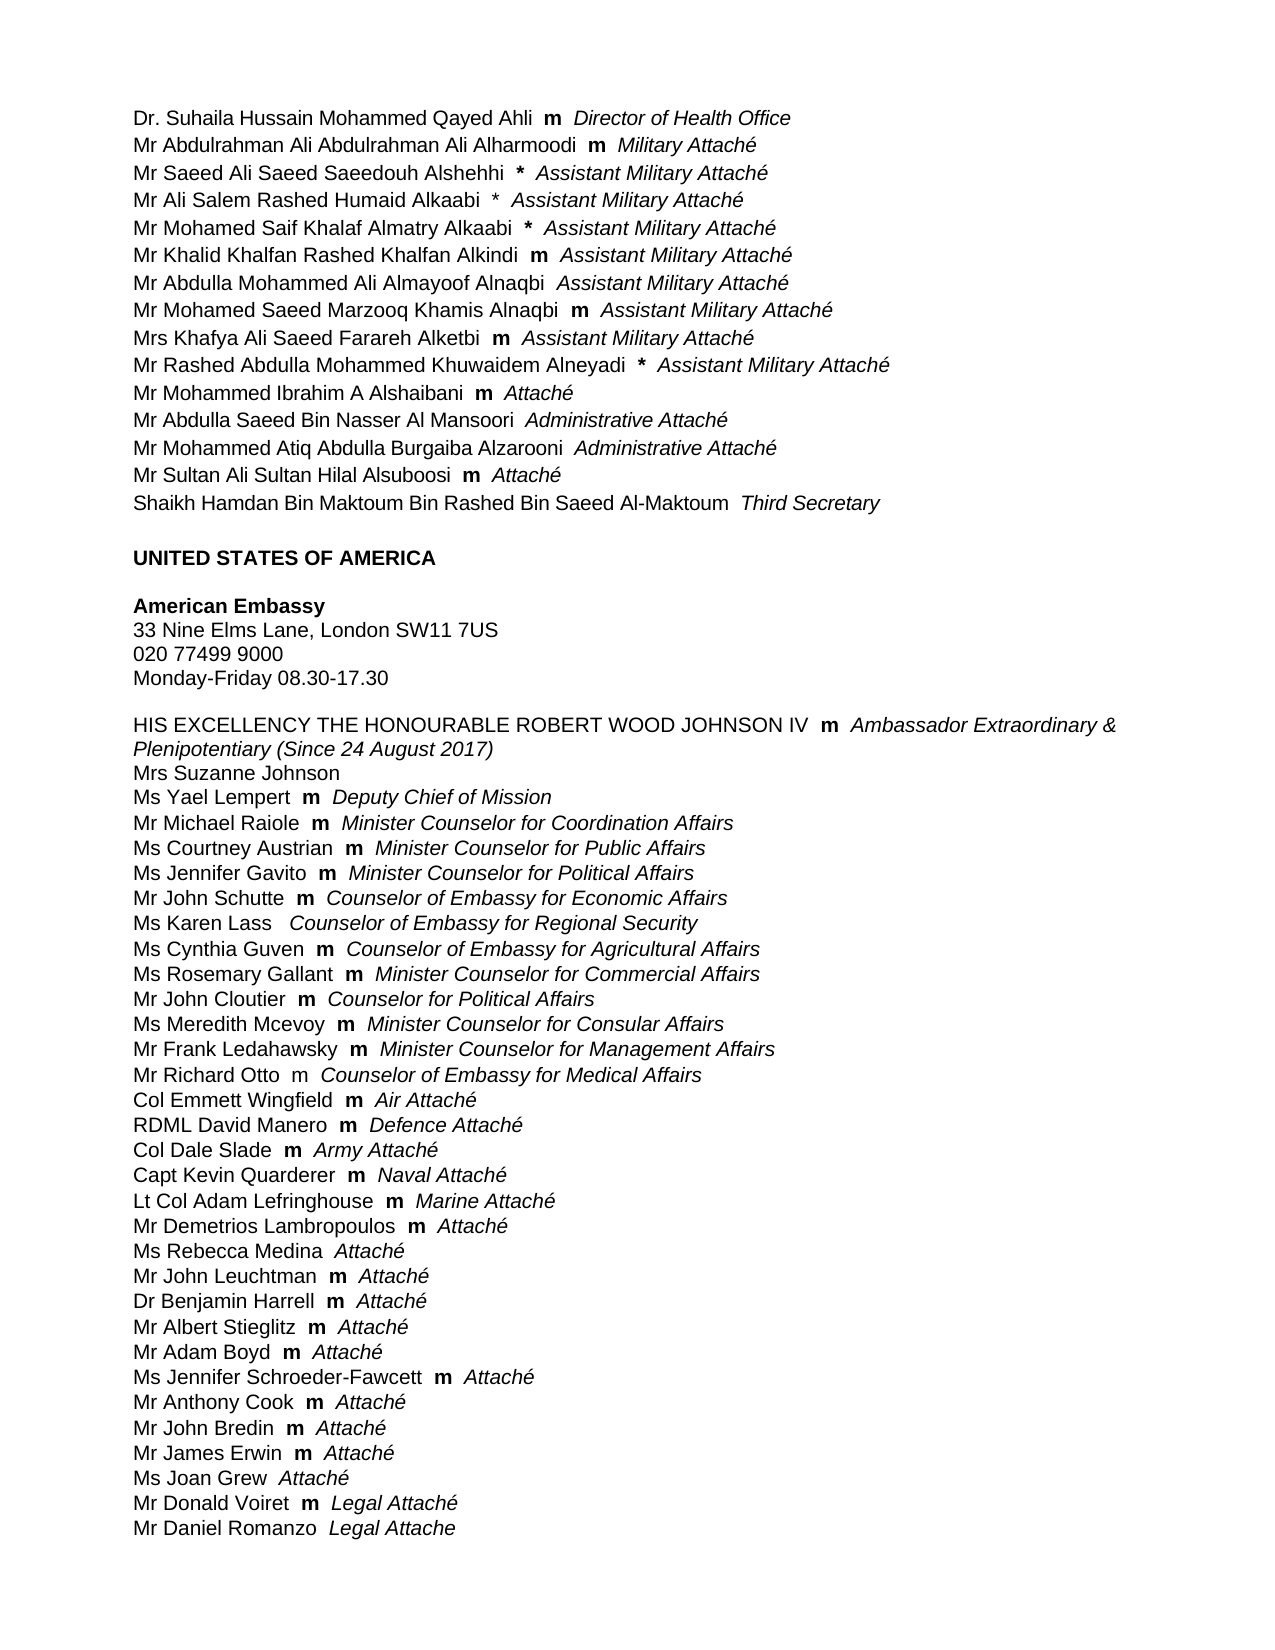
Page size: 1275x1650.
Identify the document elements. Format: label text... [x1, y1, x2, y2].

text Mr Anthony Cook m Attaché [133, 1390, 1179, 1414]
text Mr John Bredin m Attaché [133, 1415, 1179, 1439]
text Capt Kevin Quarderer m Naval Attaché [133, 1163, 1179, 1187]
text UNITED STATES OF AMERICA [133, 546, 1181, 569]
text Mr Adam Boyd m Attaché [133, 1340, 1179, 1364]
text HIS EXCELLENCY THE HONOURABLE ROBERT WOOD JOHNSON IV m Ambassador Extraordinary & Plenipotentiary (Since 24 August 2017) [133, 713, 1181, 761]
text Mr Abdulla Mohammed Ali Almayoof Alnaqbi Assistant Military Attaché [133, 271, 1181, 294]
text Mr Richard Otto m Counselor of Embassy for Medical Affairs [133, 1062, 1179, 1086]
text Mrs Khafya Ali Saeed Farareh Alketbi m Assistant Military Attaché [133, 326, 1181, 349]
text Col Emmett Wingfield m Air Attaché [133, 1088, 1179, 1112]
text Monday-Friday 08.30-17.30 [133, 665, 1181, 689]
text Mr Mohamed Saeed Marzooq Khamis Alnaqbi m Assistant Military Attaché [133, 298, 1181, 322]
text Mr Khalid Khalfan Rashed Khalfan Alkindi m Assistant Military Attaché [133, 243, 1181, 267]
text Ms Courtney Austrian m Minister Counselor for Public Affairs [133, 836, 1179, 859]
text Ms Karen Lass Counselor of Embassy for Regional Security [133, 911, 1179, 935]
text Mrs Suzanne Johnson [133, 761, 1181, 785]
text Mr Michael Raiole m Minister Counselor for Coordination Affairs [133, 810, 1179, 834]
text 33 Nine Elms Lane, London SW11 7US [133, 617, 1181, 641]
text Mr Abdulla Saeed Bin Nasser Al Mansoori Administrative Attaché [133, 408, 1181, 432]
text Ms Joan Grew Attaché [133, 1466, 1179, 1490]
text Mr Rashed Abdulla Mohammed Khuwaidem Alneyadi * Assistant Military Attaché [133, 353, 1181, 377]
text Ms Rosemary Gallant m Minister Counselor for Commercial Affairs [133, 962, 1179, 986]
text Ms Jennifer Gavito m Minister Counselor for Political Affairs [133, 861, 1179, 885]
text Mr Sultan Ali Sultan Hilal Alsuboosi m Attaché [133, 463, 1181, 487]
text Mr Demetrios Lambropoulos m Attaché [133, 1214, 1179, 1238]
text Ms Meredith Mcevoy m Minister Counselor for Consular Affairs [133, 1012, 1179, 1036]
text Mr Daniel Romanzo Legal Attache [133, 1516, 1179, 1540]
text Mr John Schutte m Counselor of Embassy for Economic Affairs [133, 886, 1179, 910]
text Ms Cynthia Guven m Counselor of Embassy for Agricultural Affairs [133, 936, 1179, 960]
text Ms Yael Lempert m Deputy Chief of Mission [133, 785, 1179, 809]
text Dr Benjamin Harrell m Attaché [133, 1289, 1179, 1313]
text Mr Mohamed Saif Khalaf Almatry Alkaabi * Assistant Military Attaché [133, 216, 1181, 239]
text Mr Donald Voiret m Legal Attaché [133, 1491, 1179, 1515]
text Ms Jennifer Schroeder-Fawcett m Attaché [133, 1365, 1179, 1389]
text Shaikh Hamdan Bin Maktoum Bin Rashed Bin Saeed Al-Maktoum Third Secretary [133, 491, 1181, 514]
text Mr Mohammed Atiq Abdulla Burgaiba Alzarooni Administrative Attaché [133, 436, 1181, 459]
text Mr John Leuchtman m Attaché [133, 1264, 1179, 1288]
subtitle American Embassy [133, 593, 1181, 617]
text Mr James Erwin m Attaché [133, 1441, 1179, 1464]
text Mr Saeed Ali Saeed Saeedouh Alshehhi * Assistant Military Attaché [133, 161, 1181, 184]
text RDML David Manero m Defence Attaché [133, 1113, 1179, 1137]
text Ms Rebecca Medina Attaché [133, 1239, 1179, 1263]
text Mr Abdulrahman Ali Abdulrahman Ali Alharmoodi m Military Attaché [133, 133, 1181, 157]
text Dr. Suhaila Hussain Mohammed Qayed Ahli m Director of Health Office [133, 106, 1181, 129]
text Mr Albert Stieglitz m Attaché [133, 1314, 1179, 1338]
text Mr Ali Salem Rashed Humaid Alkaabi * Assistant Military Attaché [133, 188, 1181, 212]
text Mr Mohammed Ibrahim A Alshaibani m Attaché [133, 381, 1181, 404]
text Mr John Cloutier m Counselor for Political Affairs [133, 987, 1179, 1011]
text 020 77499 9000 [133, 641, 1181, 665]
text Lt Col Adam Lefringhouse m Marine Attaché [133, 1188, 1179, 1212]
text Mr Frank Ledahawsky m Minister Counselor for Management Affairs [133, 1037, 1179, 1061]
text Col Dale Slade m Army Attaché [133, 1138, 1179, 1162]
